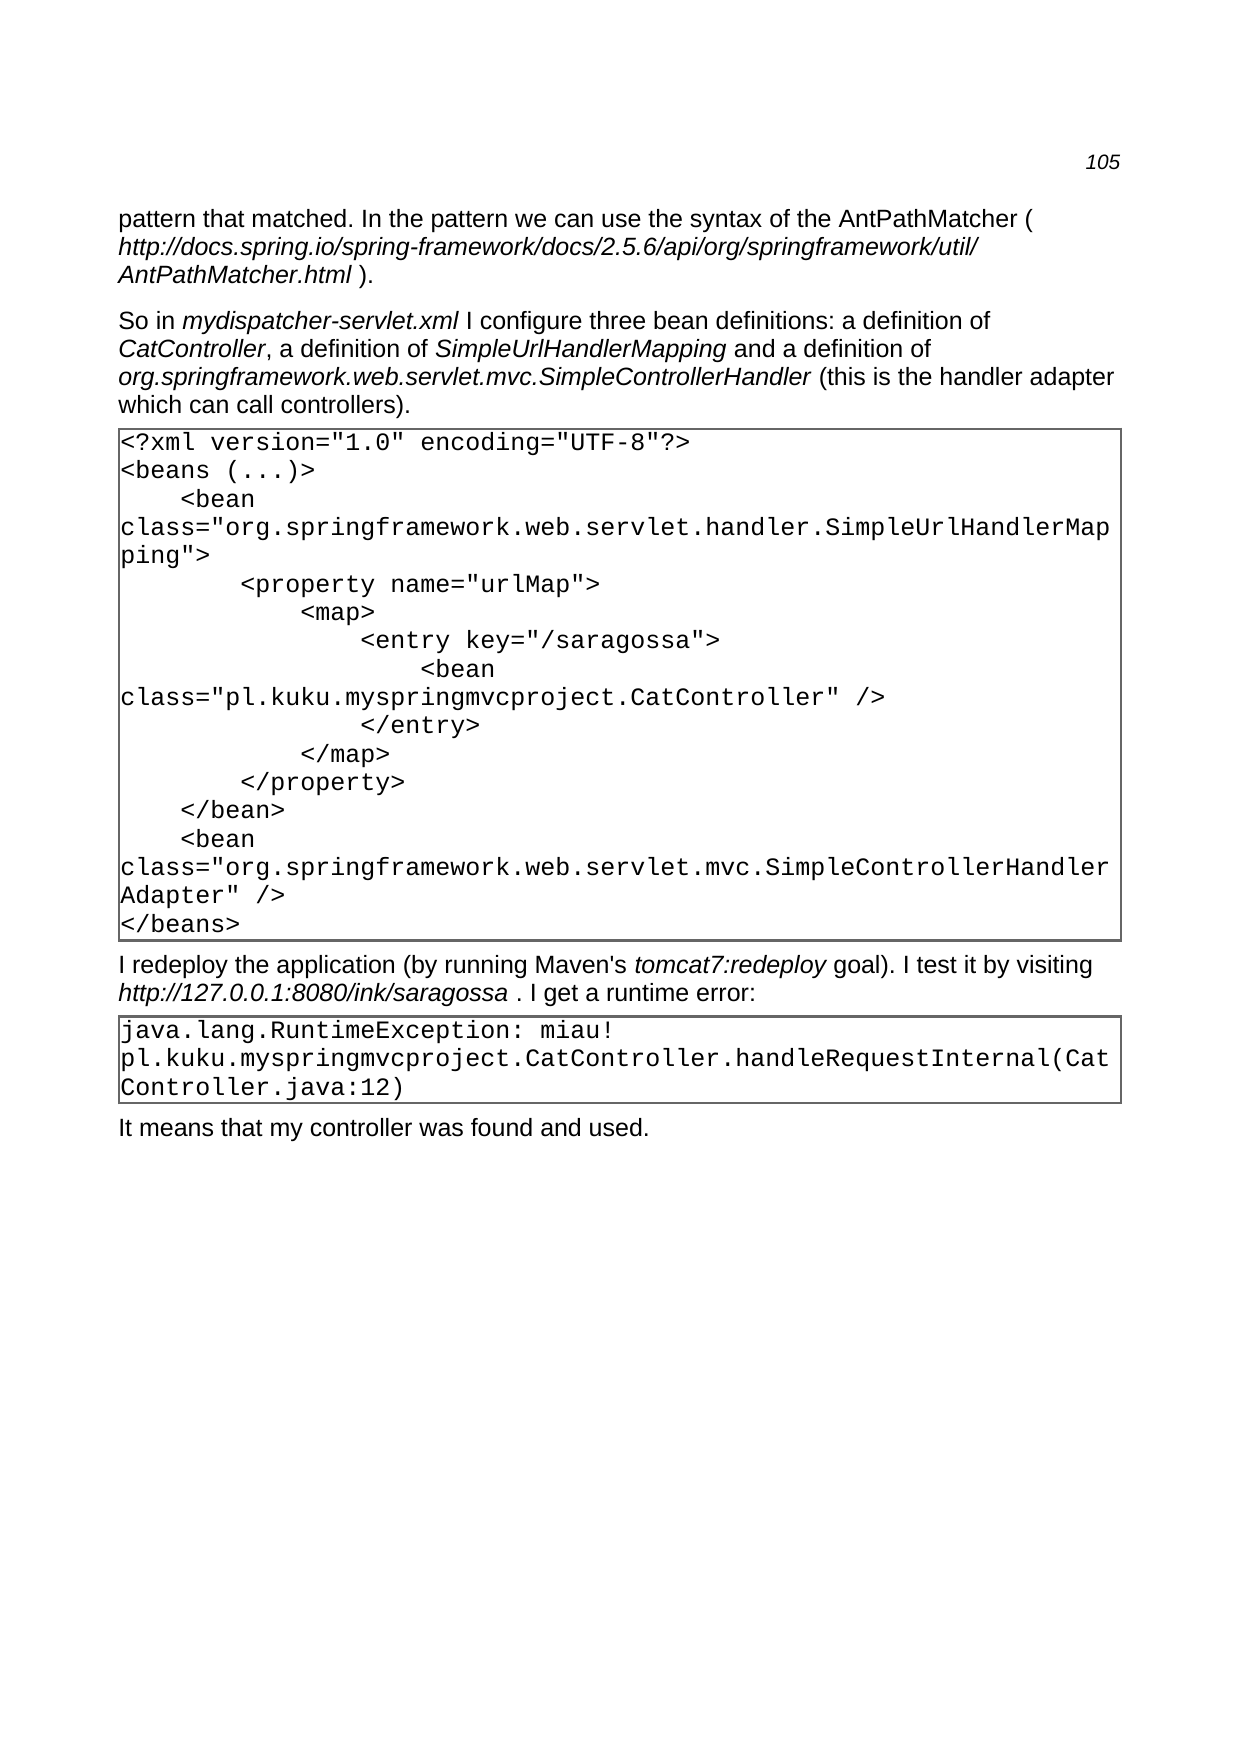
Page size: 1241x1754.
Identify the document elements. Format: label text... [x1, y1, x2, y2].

text It means that my controller was found and used. [118, 1113, 1122, 1141]
text <bean class="pl.kuku.myspringmvcproject.CatController" /> [120, 654, 1120, 711]
text </bean> [120, 796, 1120, 824]
text java.lang.RuntimeException: miau! [120, 1018, 1120, 1044]
text <?xml version="1.0" encoding="UTF-8"?> [120, 430, 1120, 456]
text </beans> [120, 909, 1120, 939]
text <beans (...)> [120, 456, 1120, 484]
text I redeploy the application (by running Maven's tomcat7:redeploy goal). I test it by visiting http://127.0.0.1:8080/ink/saragossa . I get a runtime error: [118, 951, 1122, 1006]
text pattern that matched. In the pattern we can use the syntax of the AntPathMatcher ( http://docs.spring.io/spring-framework/docs/2.5.6/api/org/springframework/util/AntPathMatcher.html ). [118, 205, 1122, 289]
text </map> [120, 739, 1120, 767]
text <bean class="org.springframework.web.servlet.mvc.SimpleControllerHandlerAdapter" /> [120, 824, 1120, 909]
text pl.kuku.myspringmvcproject.CatController.handleRequestInternal(CatController.java:12) [120, 1044, 1120, 1102]
text <map> [120, 597, 1120, 626]
text </property> [120, 767, 1120, 796]
text <entry key="/saragossa"> [120, 626, 1120, 654]
text So in mydispatcher-servlet.xml I configure three bean definitions: a definition of CatController, a definition of SimpleUrlHandlerMapping and a definition of org.springframework.web.servlet.mvc.SimpleControllerHandler (this is the handler adapter which can call controllers). [118, 307, 1122, 418]
text </entry> [120, 711, 1120, 739]
text <property name="urlMap"> [120, 569, 1120, 597]
text <bean class="org.springframework.web.servlet.handler.SimpleUrlHandlerMapping"> [120, 484, 1120, 569]
